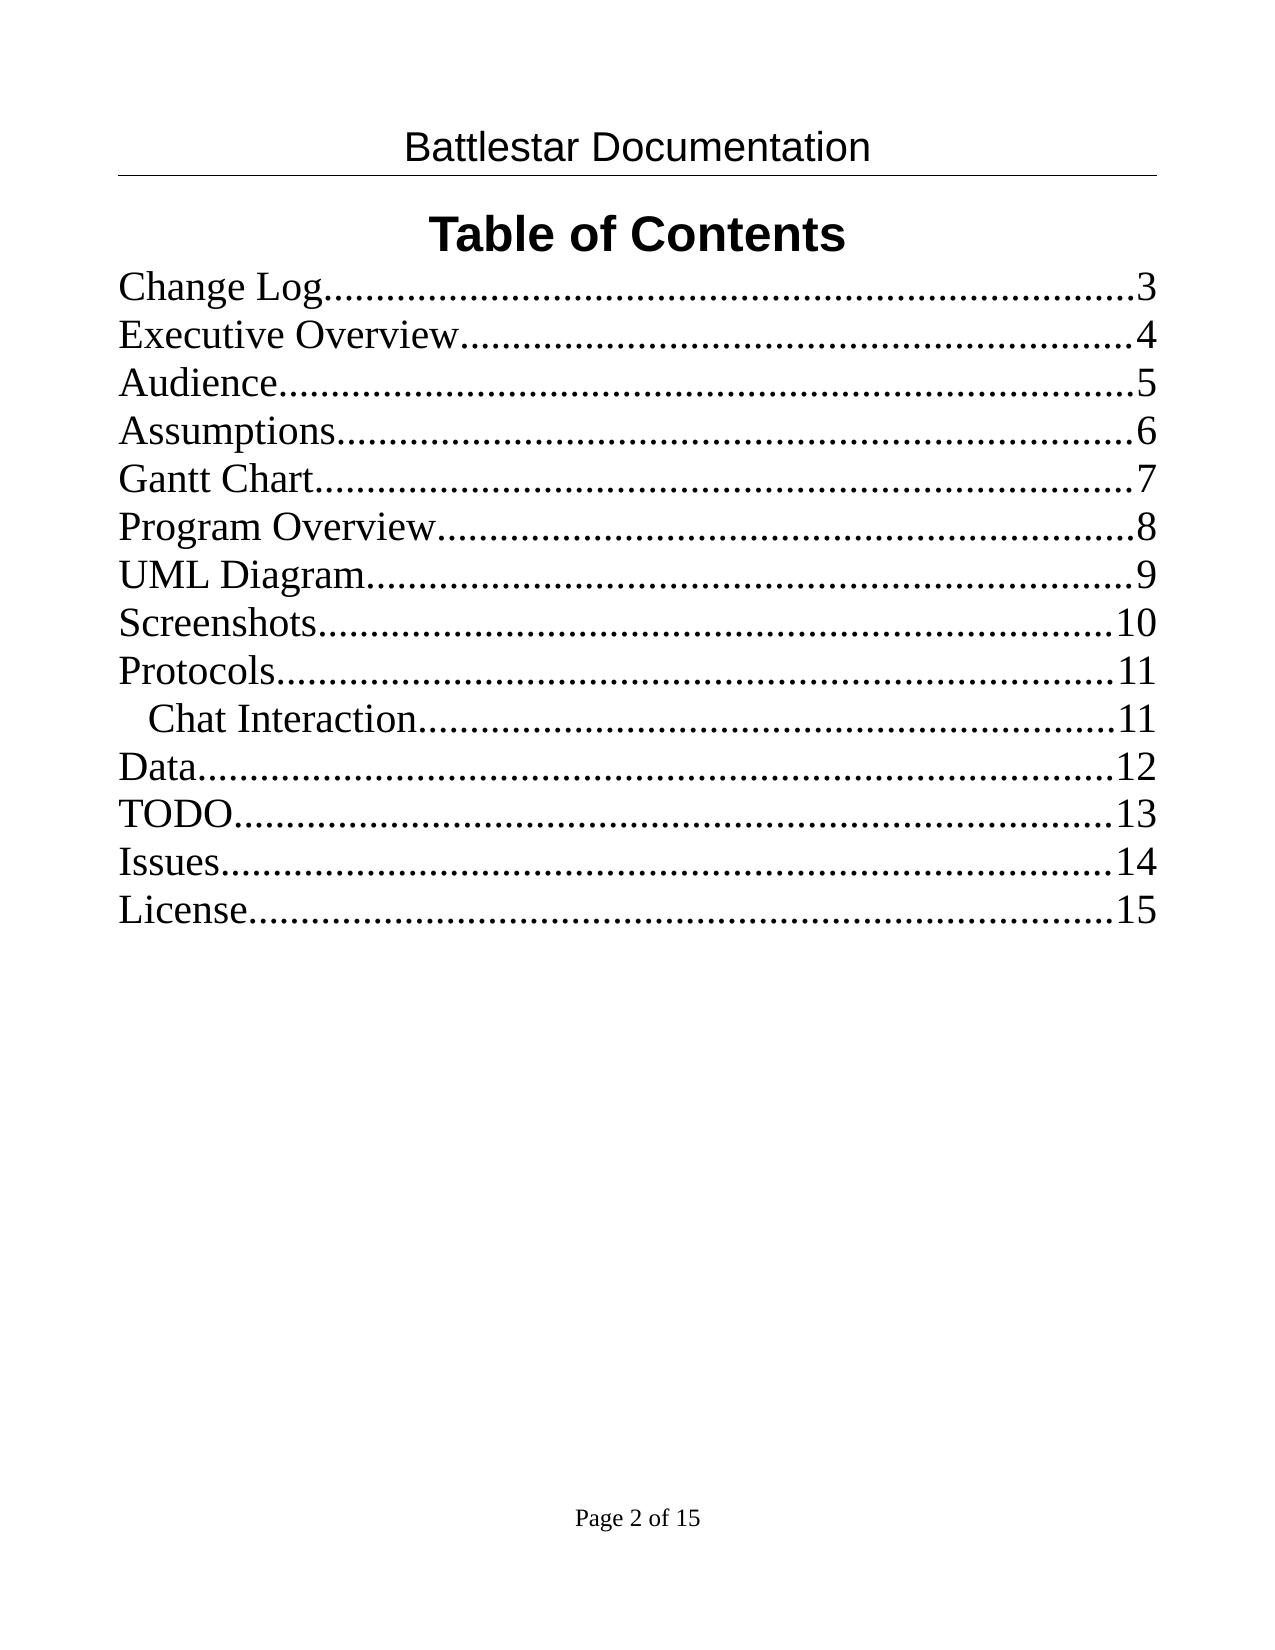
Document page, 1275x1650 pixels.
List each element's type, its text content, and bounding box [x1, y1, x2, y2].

text Table of Contents [118, 204, 1157, 262]
text Chat Interaction 11 [148, 693, 1157, 741]
text Data 12 [118, 741, 1157, 789]
text UML Diagram 9 [118, 549, 1157, 597]
text Change Log 3 [118, 262, 1157, 310]
text License 15 [118, 885, 1157, 933]
text Program Overview 8 [118, 501, 1157, 549]
text Audience 5 [118, 358, 1157, 406]
text Protocols 11 [118, 645, 1157, 693]
text Gantt Chart 7 [118, 453, 1157, 501]
text TODO 13 [118, 789, 1157, 837]
text Screenshots 10 [118, 597, 1157, 645]
text Executive Overview 4 [118, 310, 1157, 358]
text Issues 14 [118, 837, 1157, 885]
text Assumptions 6 [118, 406, 1157, 453]
